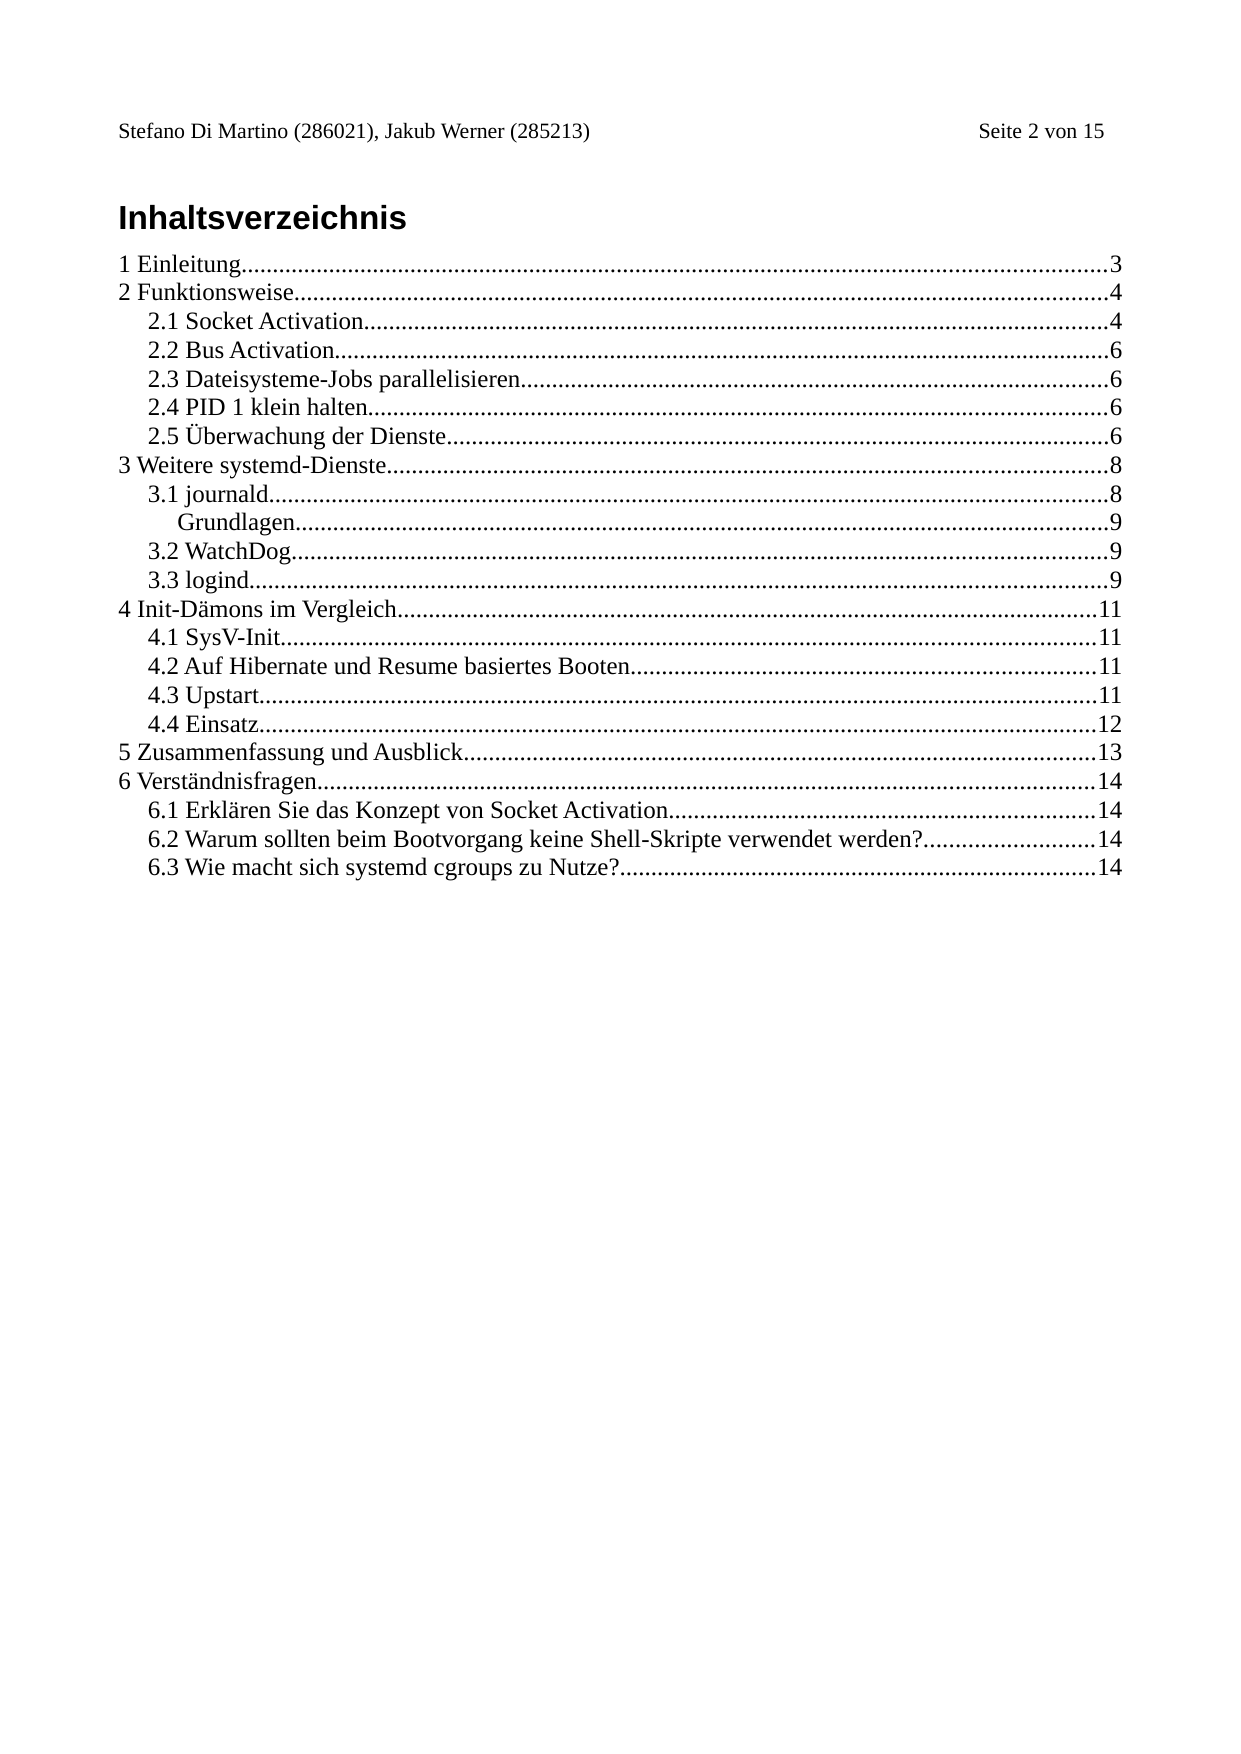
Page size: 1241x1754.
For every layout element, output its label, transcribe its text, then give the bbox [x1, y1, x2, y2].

text 3.2 WatchDog 9 [148, 536, 1122, 565]
text 6 Verständnisfragen 14 [118, 766, 1122, 795]
text 5 Zusammenfassung und Ausblick 13 [118, 737, 1122, 766]
text 4 Init-Dämons im Vergleich 11 [118, 594, 1122, 622]
text 4.2 Auf Hibernate und Resume basiertes Booten 11 [148, 651, 1122, 680]
text 2.3 Dateisysteme-Jobs parallelisieren 6 [148, 364, 1122, 392]
text 2.5 Überwachung der Dienste 6 [148, 421, 1122, 450]
text 3.3 logind 9 [148, 565, 1122, 594]
text 3.1 journald 8 [148, 479, 1122, 507]
text 1 Einleitung 3 [118, 249, 1122, 277]
text 2.4 PID 1 klein halten 6 [148, 392, 1122, 421]
text 4.3 Upstart 11 [148, 680, 1122, 709]
text 4.1 SysV-Init 11 [148, 622, 1122, 651]
subtitle Inhaltsverzeichnis [118, 198, 1122, 236]
text Grundlagen 9 [177, 507, 1122, 536]
text 4.4 Einsatz 12 [148, 709, 1122, 737]
text 2.1 Socket Activation 4 [148, 306, 1122, 335]
text 2.2 Bus Activation 6 [148, 335, 1122, 364]
text 3 Weitere systemd-Dienste 8 [118, 450, 1122, 479]
text 6.2 Warum sollten beim Bootvorgang keine Shell-Skripte verwendet werden? 14 [148, 824, 1122, 852]
text 6.3 Wie macht sich systemd cgroups zu Nutze? 14 [148, 852, 1122, 881]
text 2 Funktionsweise 4 [118, 277, 1122, 306]
text 6.1 Erklären Sie das Konzept von Socket Activation 14 [148, 795, 1122, 824]
